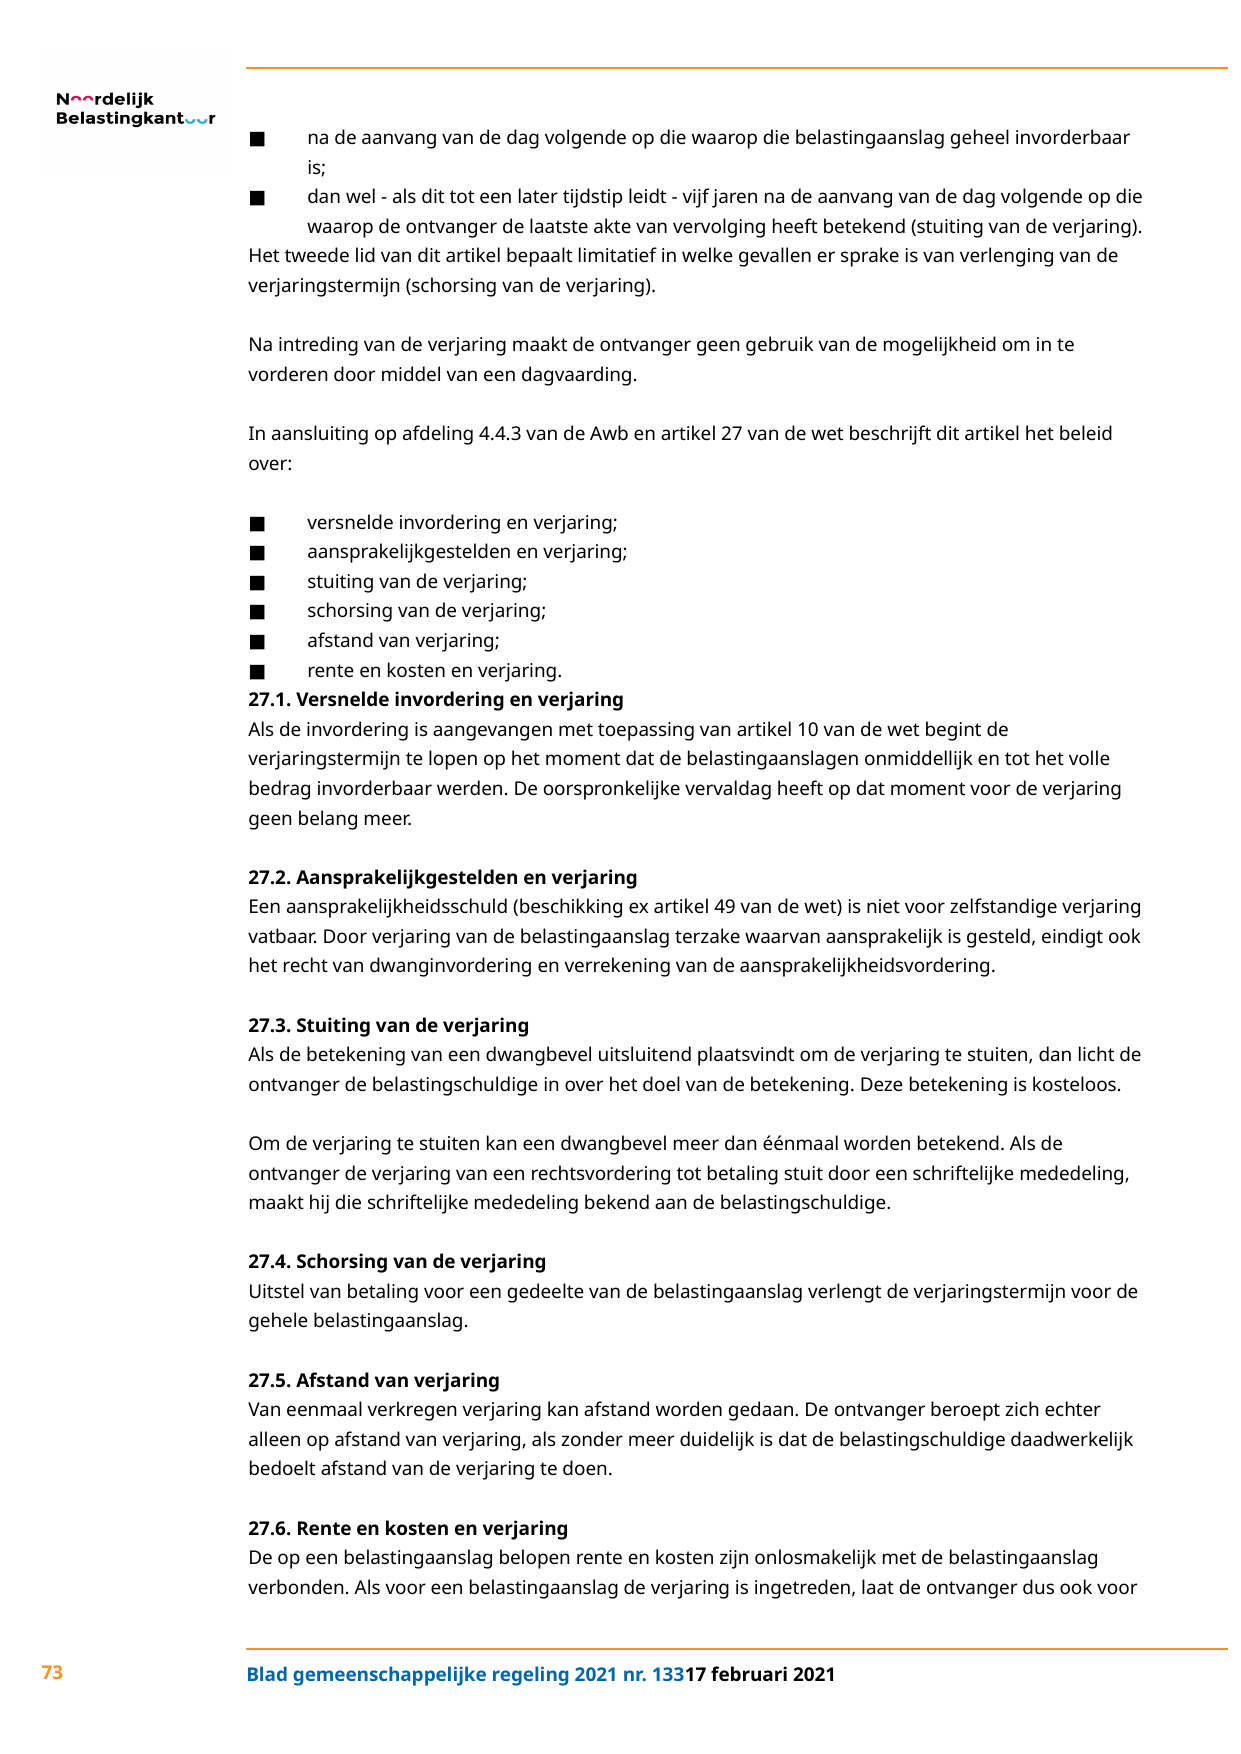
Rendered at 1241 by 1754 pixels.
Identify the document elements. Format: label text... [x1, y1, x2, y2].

text Van eenmaal verkregen verjaring kan afstand worden gedaan. De ontvanger beroept zich echter alleen op afstand van verjaring, als zonder meer duidelijk is dat de belastingschuldige daadwerkelijk bedoelt afstand van de verjaring te doen. [248, 1396, 1152, 1481]
list stuiting van de verjaring; [248, 568, 1152, 594]
text Een aansprakelijkheidsschuld (beschikking ex artikel 49 van de wet) is niet voor zelfstandige verjaring vatbaar. Door verjaring van de belastingaanslag terzake waarvan aansprakelijk is gesteld, eindigt ook het recht van dwanginvordering en verrekening van de aansprakelijkheidsvordering. [248, 893, 1152, 978]
list versnelde invordering en verjaring; [248, 509, 1152, 535]
list na de aanvang van de dag volgende op die waarop die belastingaanslag geheel invorderbaar is; [248, 124, 1152, 180]
list schorsing van de verjaring; [248, 598, 1152, 623]
picture [41, 47, 231, 172]
text Na intreding van de verjaring maakt de ontvanger geen gebruik van de mogelijkheid om in te vorderen door middel van een dagvaarding. [248, 331, 1152, 387]
text 27.3. Stuiting van de verjaring [248, 1012, 1152, 1038]
list afstand van verjaring; [248, 627, 1152, 653]
list dan wel - als dit tot een later tijdstip leidt - vijf jaren na de aanvang van de dag volgende op die waarop de ontvanger de laatste akte van vervolging heeft betekend (stuiting van de verjaring). [248, 183, 1152, 239]
text In aansluiting op afdeling 4.4.3 van de Awb en artikel 27 van de wet beschrijft dit artikel het beleid over: [248, 420, 1152, 476]
text 27.6. Rente en kosten en verjaring [248, 1515, 1152, 1541]
text Als de invordering is aangevangen met toepassing van artikel 10 van de wet begint de verjaringstermijn te lopen op het moment dat de belastingaanslagen onmiddellijk en tot het volle bedrag invorderbaar werden. De oorspronkelijke vervaldag heeft op dat moment voor de verjaring geen belang meer. [248, 716, 1152, 831]
text 27.2. Aansprakelijkgestelden en verjaring [248, 864, 1152, 890]
text De op een belastingaanslag belopen rente en kosten zijn onlosmakelijk met de belastingaanslag verbonden. Als voor een belastingaanslag de verjaring is ingetreden, laat de ontvanger dus ook voor [248, 1544, 1152, 1600]
text Het tweede lid van dit artikel bepaalt limitatief in welke gevallen er sprake is van verlenging van de verjaringstermijn (schorsing van de verjaring). [248, 243, 1152, 298]
list aansprakelijkgestelden en verjaring; [248, 538, 1152, 564]
list rente en kosten en verjaring. [248, 657, 1152, 683]
text Uitstel van betaling voor een gedeelte van de belastingaanslag verlengt de verjaringstermijn voor de gehele belastingaanslag. [248, 1278, 1152, 1333]
text Als de betekening van een dwangbevel uitsluitend plaatsvindt om de verjaring te stuiten, dan licht de ontvanger de belastingschuldige in over het doel van de betekening. Deze betekening is kosteloos. [248, 1041, 1152, 1097]
text 27.1. Versnelde invordering en verjaring [248, 686, 1152, 712]
text Om de verjaring te stuiten kan een dwangbevel meer dan éénmaal worden betekend. Als de ontvanger de verjaring van een rechtsvordering tot betaling stuit door een schriftelijke mededeling, maakt hij die schriftelijke mededeling bekend aan de belastingschuldige. [248, 1130, 1152, 1215]
text 27.4. Schorsing van de verjaring [248, 1248, 1152, 1274]
text 27.5. Afstand van verjaring [248, 1367, 1152, 1393]
